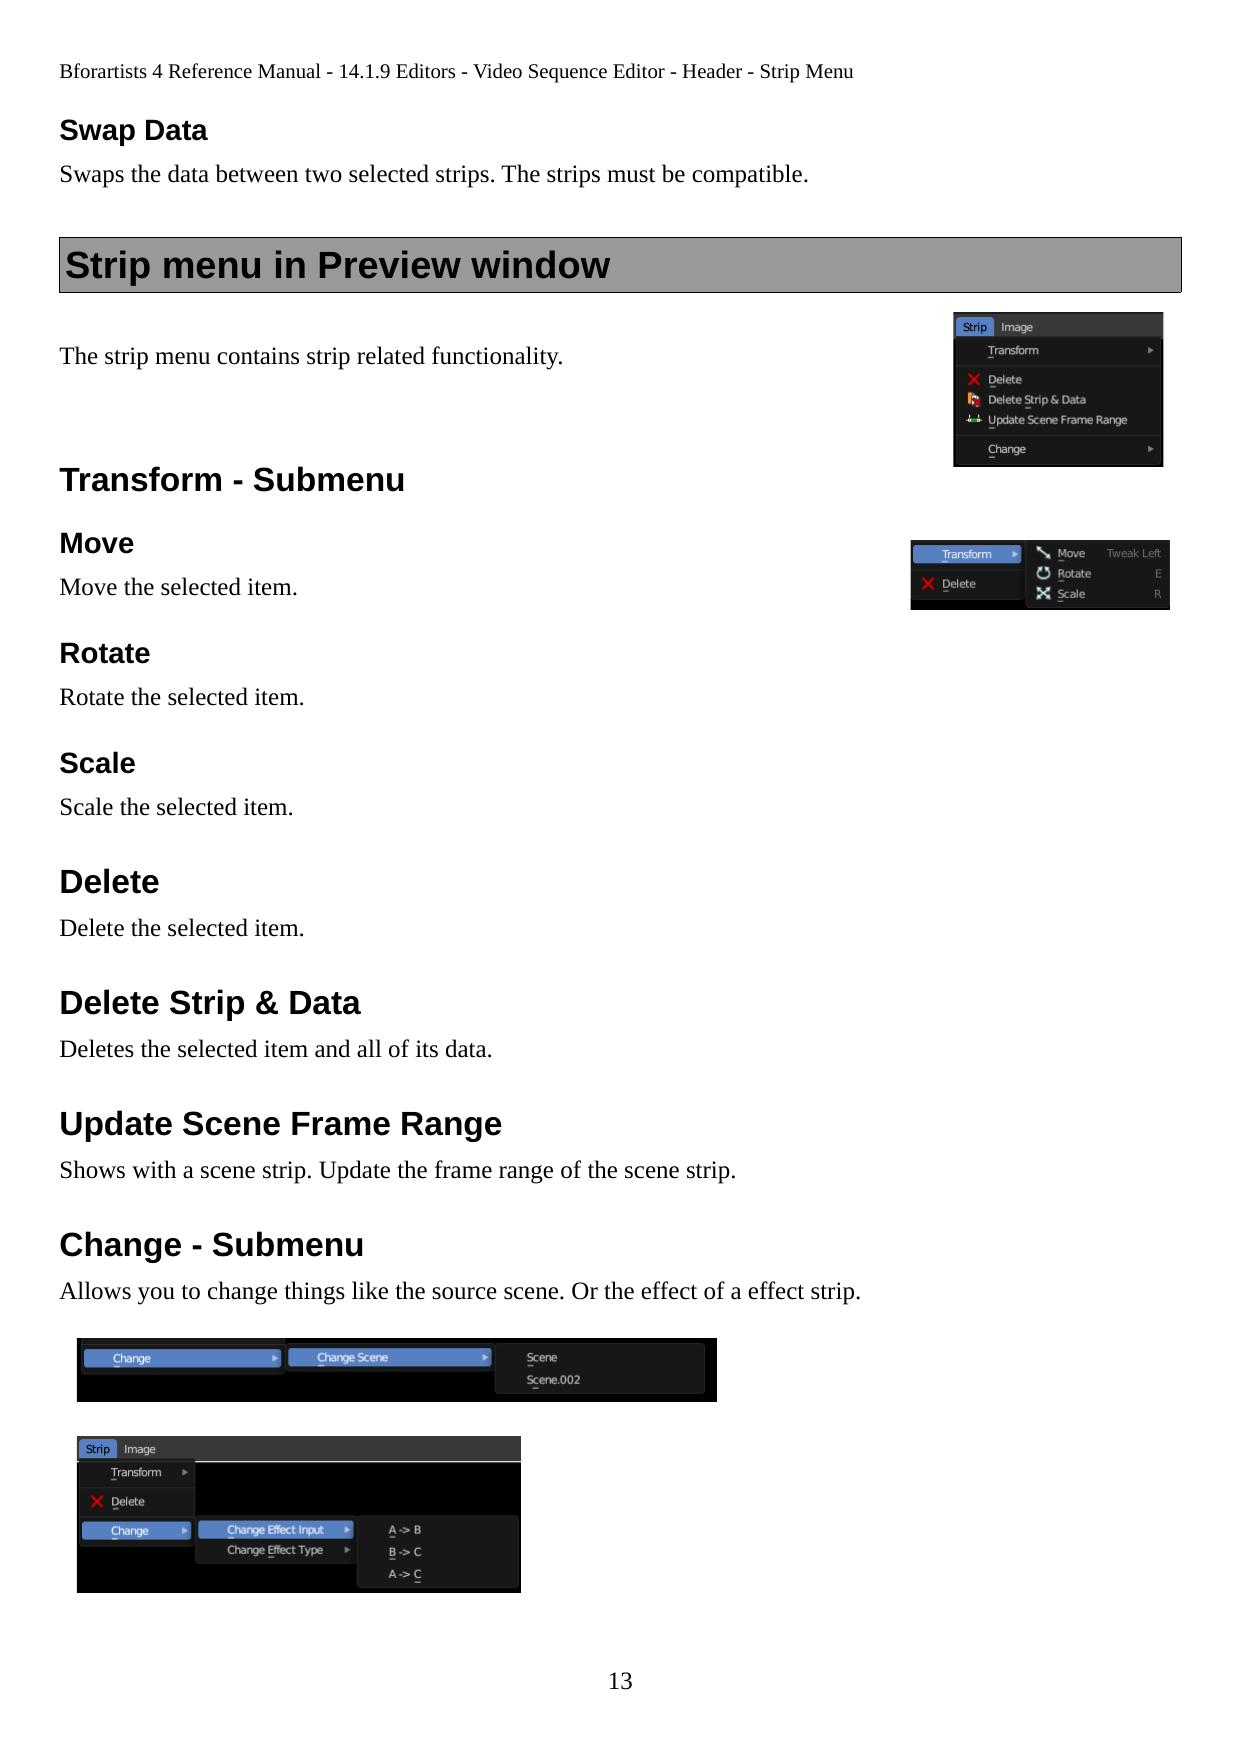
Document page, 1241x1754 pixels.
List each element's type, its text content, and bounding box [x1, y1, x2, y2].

text Shows with a scene strip. Update the frame range of the scene strip. [59, 1155, 1181, 1184]
text Rotate the selected item. [59, 682, 1181, 711]
picture [76, 1436, 521, 1593]
subtitle Update Scene Frame Range [59, 1104, 1181, 1142]
text Swaps the data between two selected strips. The strips must be compatible. [59, 159, 1181, 188]
text Move the selected item. [59, 572, 910, 601]
table_header Strip menu in Preview window [60, 238, 1181, 292]
subtitle Delete Strip & Data [59, 983, 1181, 1021]
text Delete the selected item. [59, 913, 1181, 942]
subtitle Scale [59, 746, 1181, 779]
text Allows you to change things like the source scene. Or the effect of a effect strip. [59, 1276, 1181, 1305]
text Deletes the selected item and all of its data. [59, 1034, 1181, 1063]
subtitle Swap Data [59, 113, 1181, 146]
text Scale the selected item. [59, 792, 1181, 821]
subtitle Move [59, 526, 1181, 559]
subtitle Transform - Submenu [59, 460, 1181, 499]
picture [76, 1338, 717, 1402]
subtitle Delete [59, 862, 1181, 900]
text The strip menu contains strip related functionality. [59, 341, 953, 370]
picture [953, 312, 1164, 467]
subtitle Rotate [59, 636, 1181, 669]
picture [910, 540, 1170, 610]
subtitle Change - Submenu [59, 1225, 1181, 1263]
